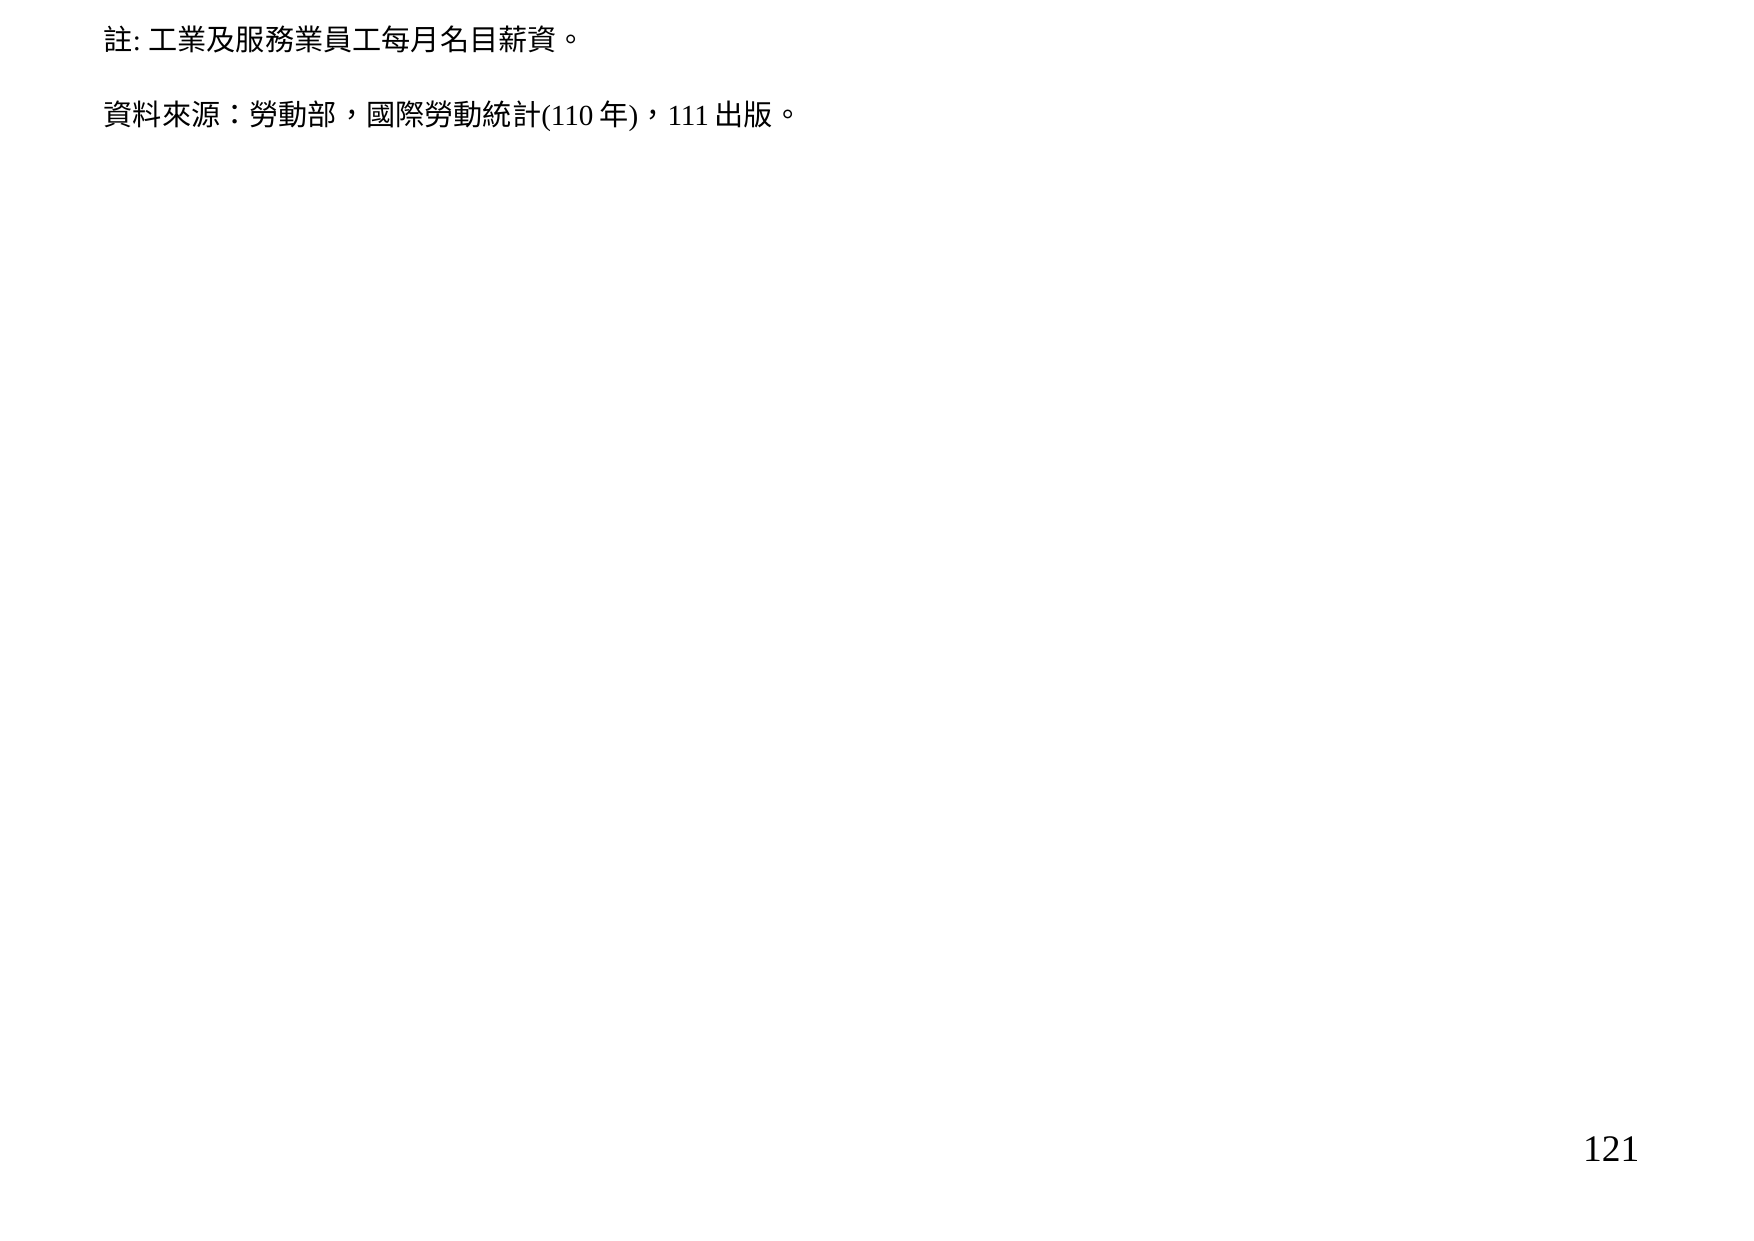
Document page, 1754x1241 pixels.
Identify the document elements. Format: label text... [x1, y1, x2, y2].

text 註: 工業及服務業員工每月名目薪資。 [103, 1, 1639, 76]
text 資料來源：勞動部，國際勞動統計(110年)，111出版。 [103, 76, 1639, 151]
